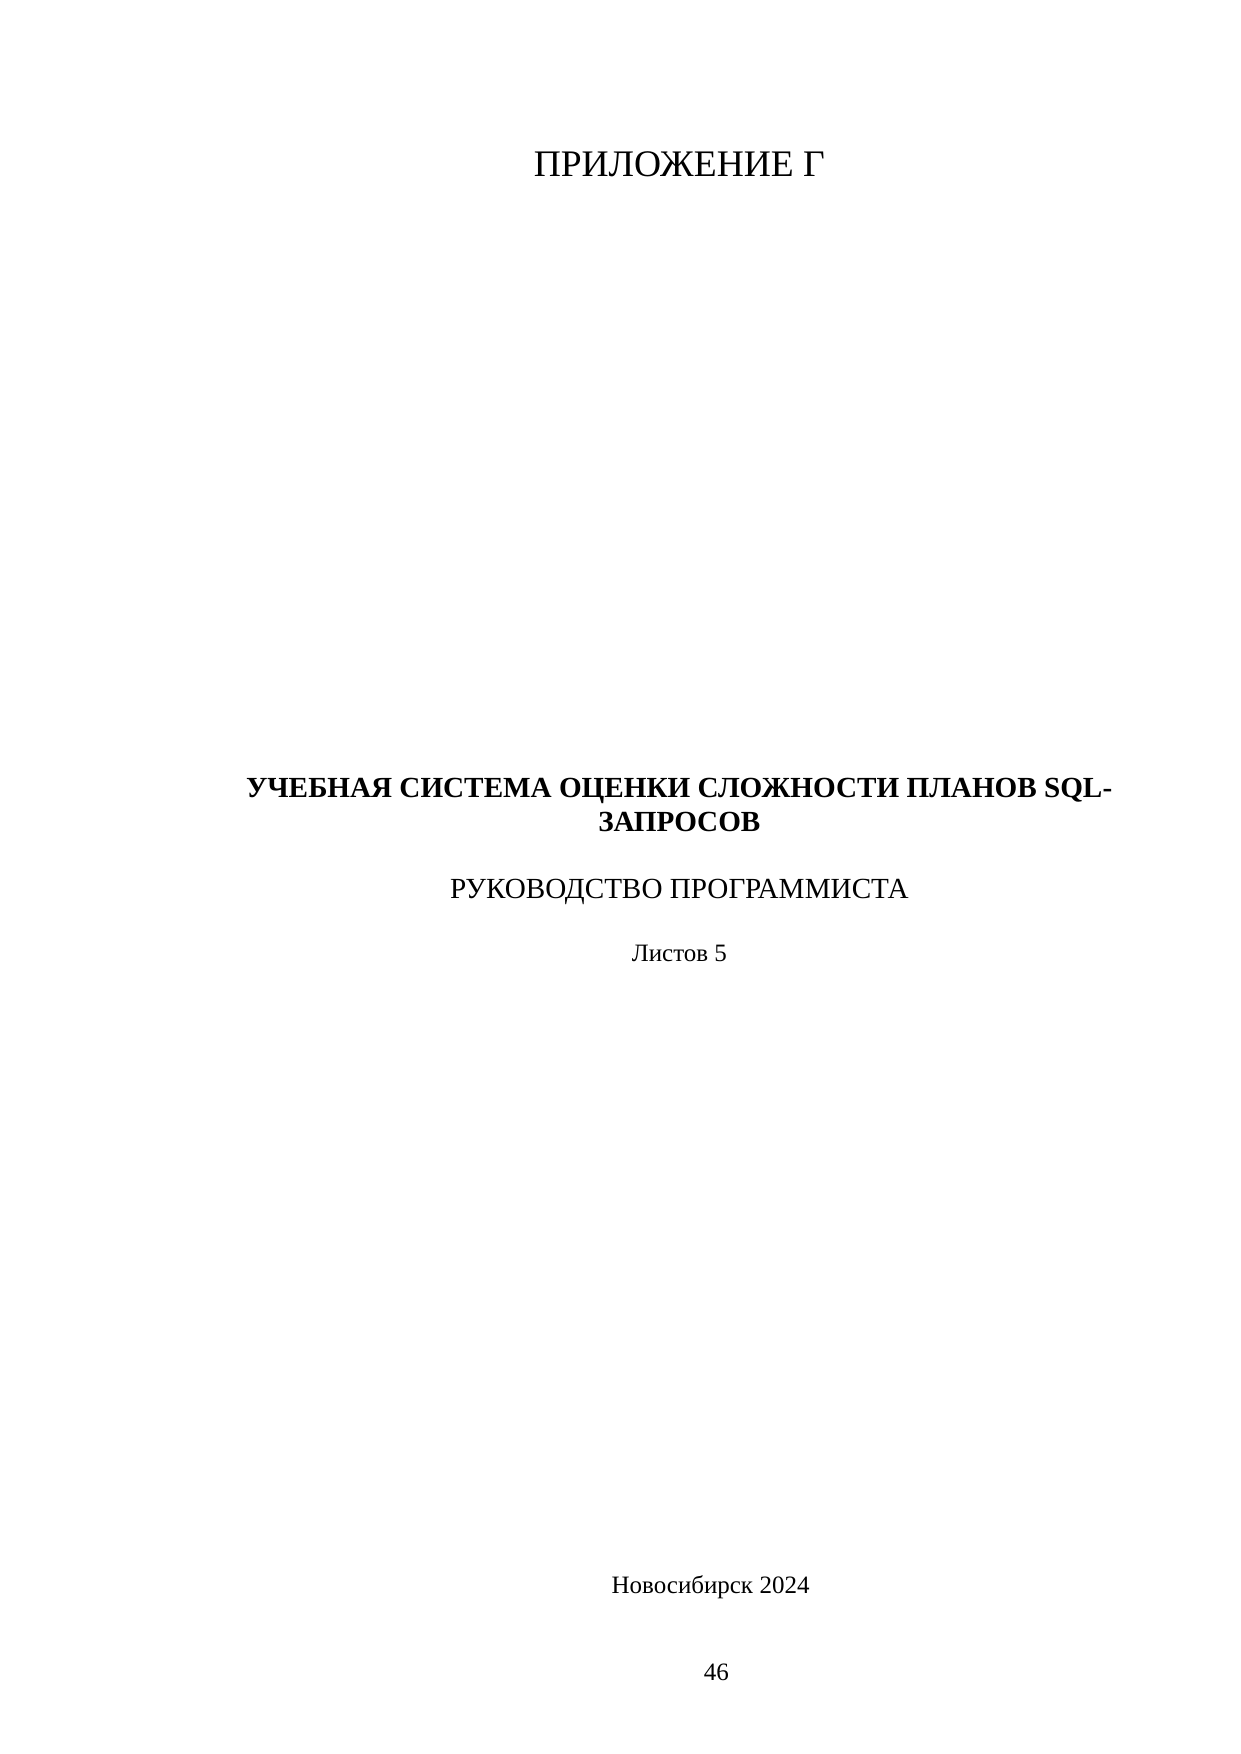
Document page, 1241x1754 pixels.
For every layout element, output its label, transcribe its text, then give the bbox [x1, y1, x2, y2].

text Листов 5 [177, 938, 1181, 967]
subtitle ПРИЛОЖЕНИЕ Г [177, 142, 1181, 185]
text РУКОВОДСТВО ПРОГРАММИСТА [177, 871, 1181, 904]
text УЧЕБНая СИСТЕМа ОЦЕНКИ СЛОЖНОСТИ ПЛАНОВ SQL-ЗАПРОСОВ [177, 770, 1181, 837]
text Новосибирск 2024 [177, 1571, 1181, 1599]
